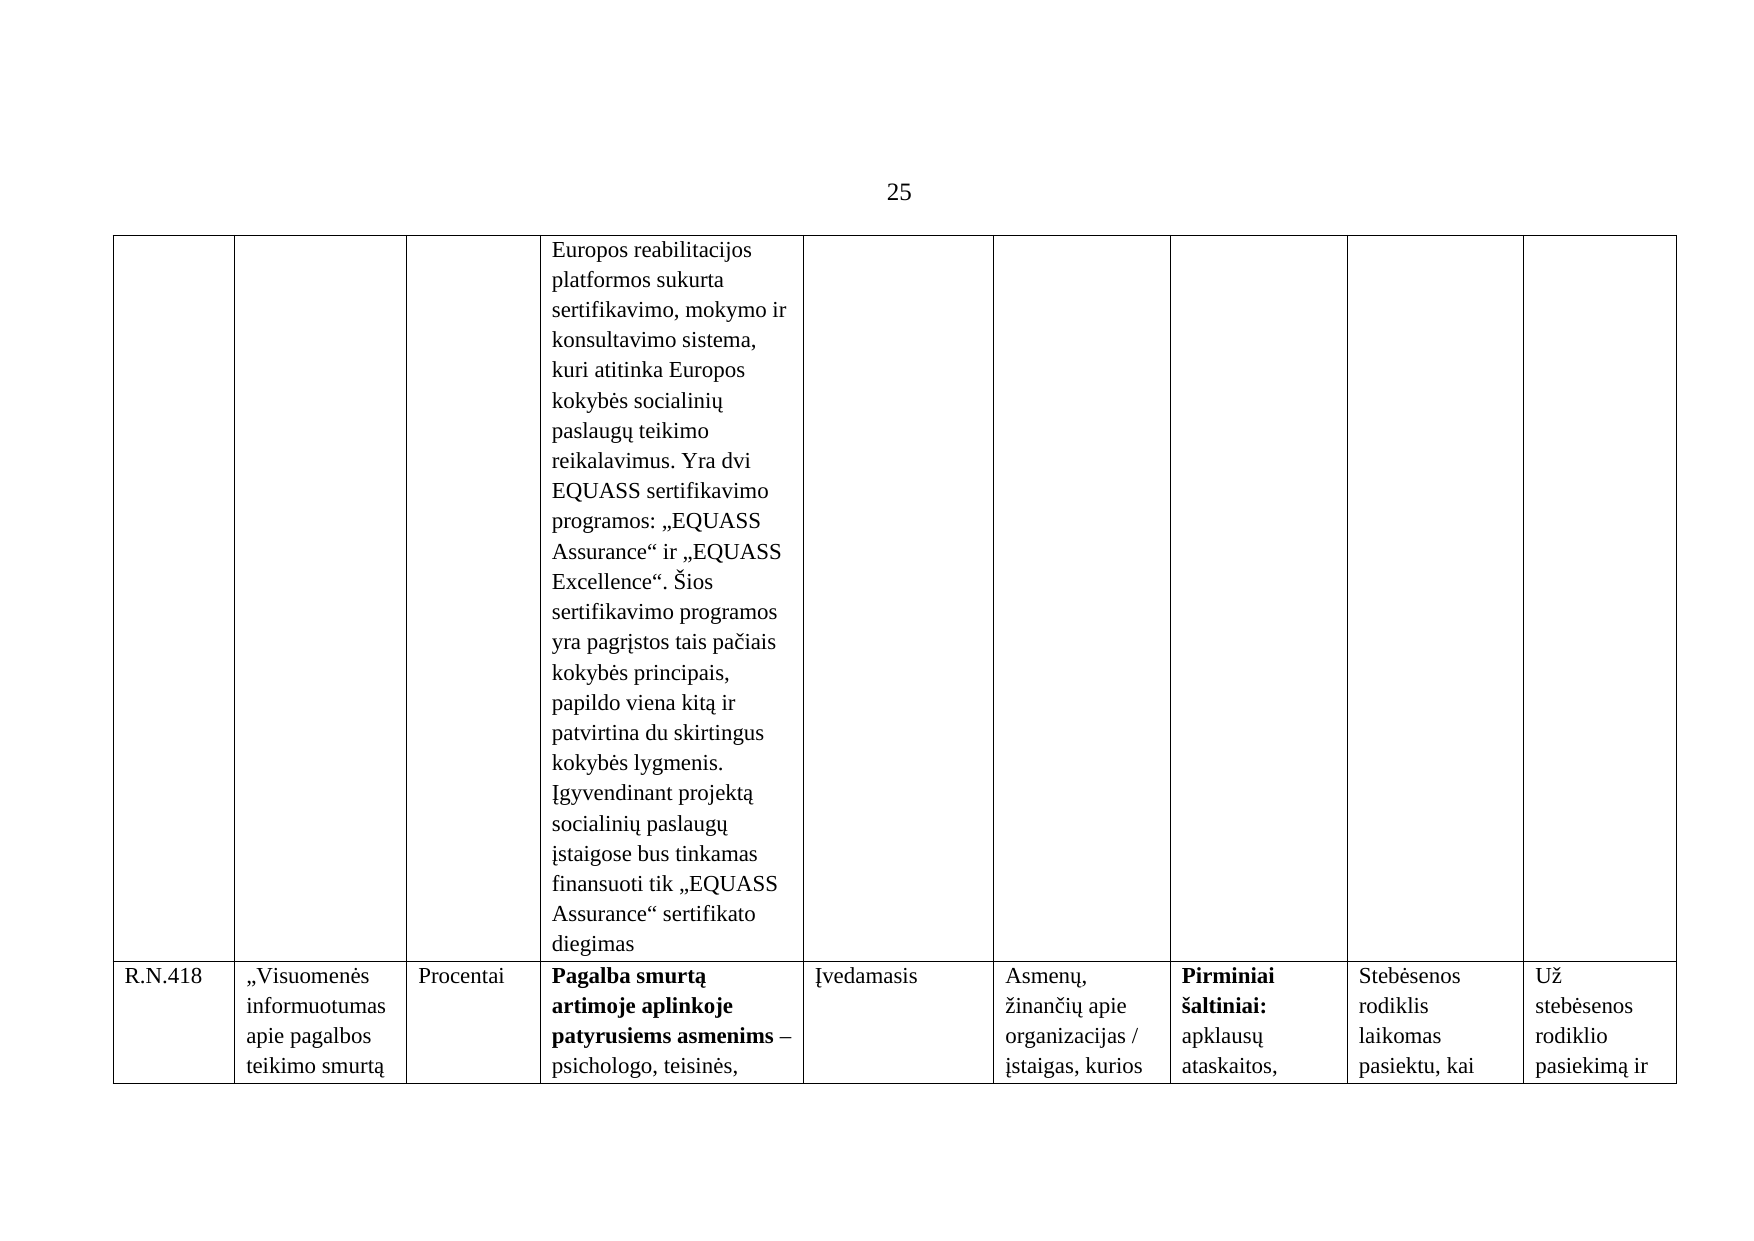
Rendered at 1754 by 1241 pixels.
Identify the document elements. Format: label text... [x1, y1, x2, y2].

table_cell [1524, 236, 1676, 961]
table_cell [1677, 235, 1689, 961]
table_cell Stebėsenos rodiklis laikomas pasiektu, kai [1348, 962, 1523, 1083]
table_cell Už stebėsenos rodiklio pasiekimą ir [1524, 962, 1676, 1083]
table_cell [1171, 236, 1347, 961]
table_cell [994, 236, 1170, 961]
table_cell Pirminiai šaltiniai: apklausų ataskaitos, [1171, 962, 1347, 1083]
table_cell [114, 236, 234, 961]
table_cell Pagalba smurtą artimoje aplinkoje patyrusiems asmenims – psichologo, teisinės, [541, 962, 803, 1083]
table_cell Procentai [407, 962, 540, 1083]
table_cell Asmenų, žinančių apie organizacijas / įstaigas, kurios [994, 962, 1170, 1083]
table_cell Europos reabilitacijos platformos sukurta sertifikavimo, mokymo ir konsultavimo sistema, kuri atitinka Europos kokybės socialinių paslaugų teikimo reikalavimus. Yra dvi EQUASS sertifikavimo programos: „EQUASS Assurance“ ir „EQUASS Excellence“. Šios sertifikavimo programos yra pagrįstos tais pačiais kokybės principais, papildo viena kitą ir patvirtina du skirtingus kokybės lygmenis. Įgyvendinant projektą socialinių paslaugų įstaigose bus tinkamas finansuoti tik „EQUASS Assurance“ sertifikato diegimas [541, 236, 803, 961]
table_cell [1677, 961, 1689, 1083]
table_cell [407, 236, 540, 961]
table_cell R.N.418 [114, 962, 234, 1083]
table_cell Įvedamasis [804, 962, 993, 1083]
table_cell „Visuomenės informuotumas apie pagalbos teikimo smurtą [235, 962, 406, 1083]
table_cell [804, 236, 993, 961]
table_cell [1348, 236, 1523, 961]
table_cell [235, 236, 406, 961]
